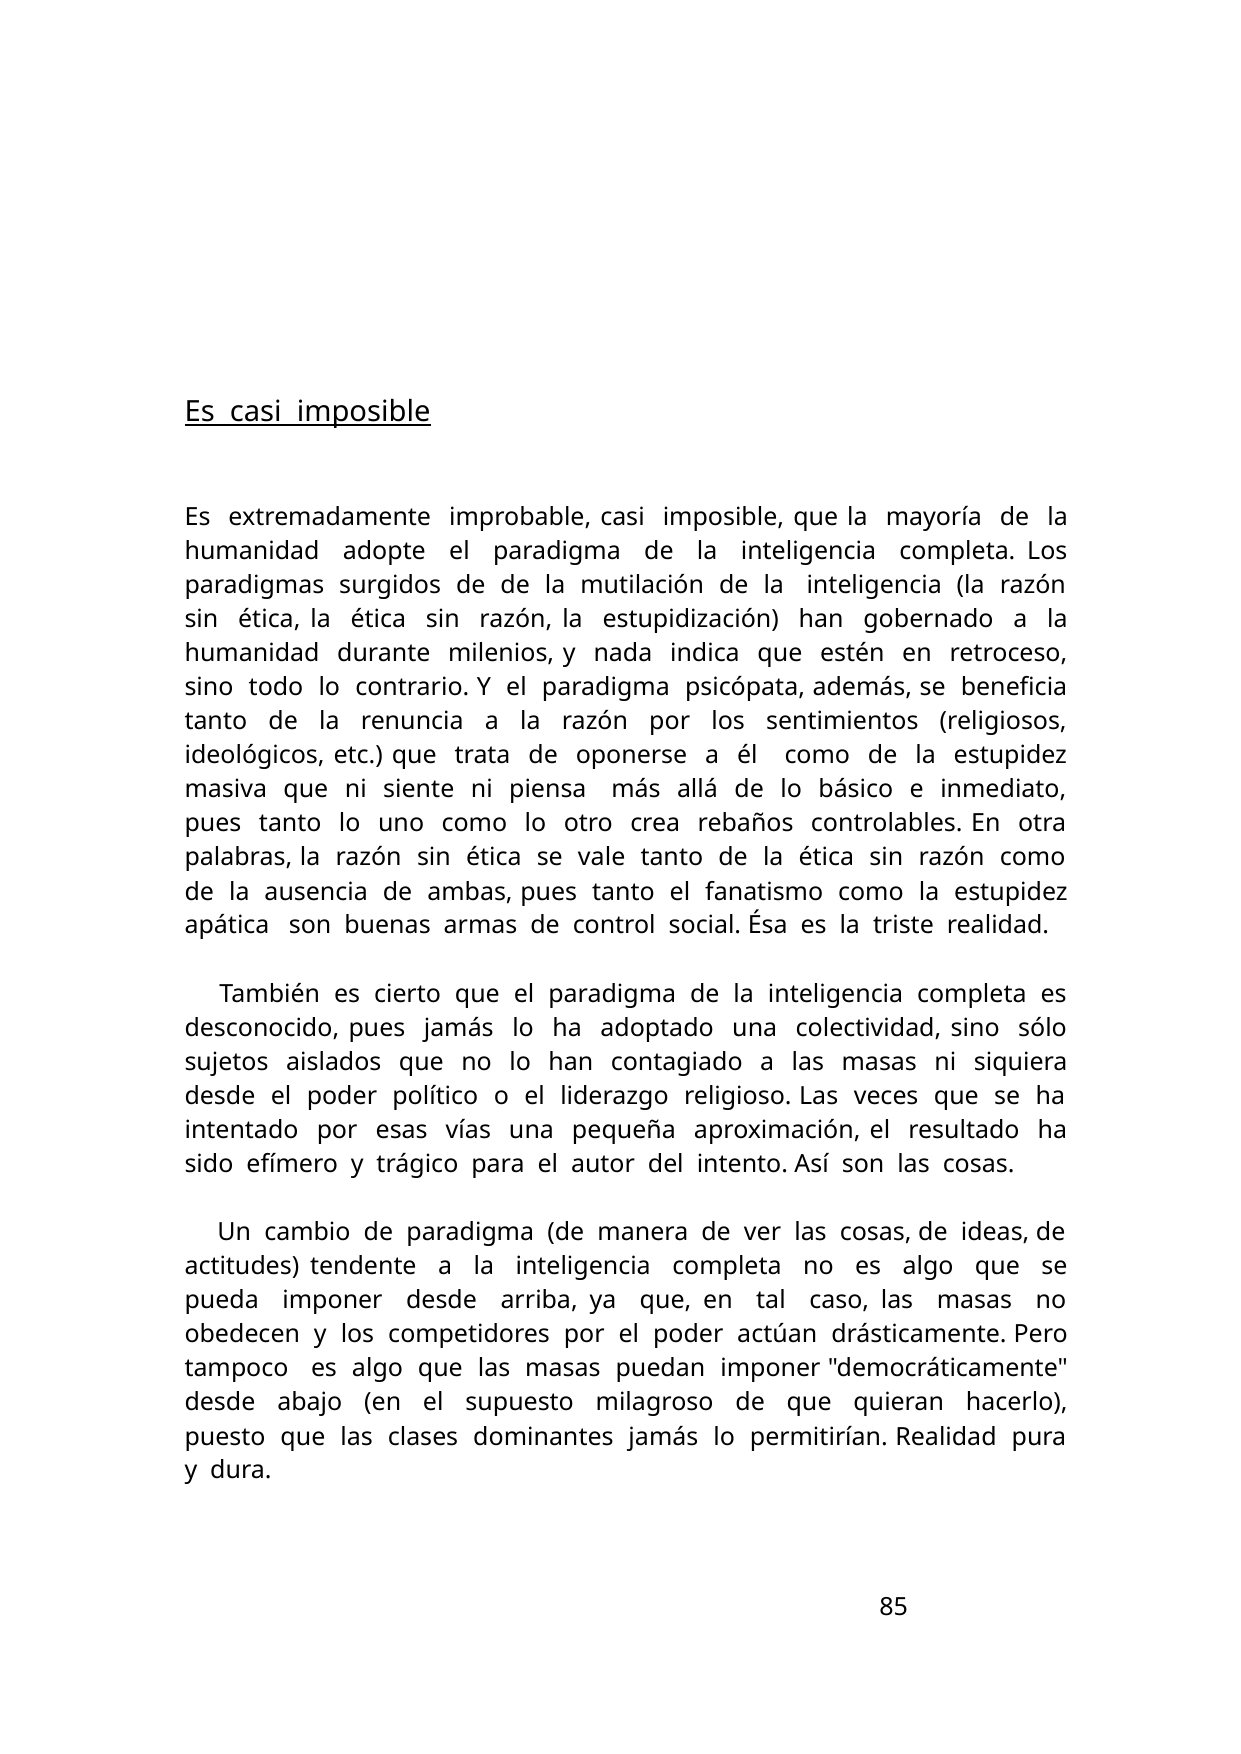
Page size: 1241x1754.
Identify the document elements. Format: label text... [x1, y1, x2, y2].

text Es casi imposible [184, 391, 1069, 430]
text Es extremadamente improbable, casi imposible, que la mayoría de la humanidad adopte el paradigma de la inteligencia completa. Los paradigmas surgidos de de la mutilación de la inteligencia (la razón sin ética, la ética sin razón, la estupidización) han gobernado a la humanidad durante milenios, y nada indica que estén en retroceso, sino todo lo contrario. Y el paradigma psicópata, además, se beneficia tanto de la renuncia a la razón por los sentimientos (religiosos, ideológicos, etc.) que trata de oponerse a él como de la estupidez masiva que ni siente ni piensa más allá de lo básico e inmediato, pues tanto lo uno como lo otro crea rebaños controlables. En otra palabras, la razón sin ética se vale tanto de la ética sin razón como de la ausencia de ambas, pues tanto el fanatismo como la estupidez apática son buenas armas de control social. Ésa es la triste realidad. [184, 498, 1069, 941]
text Un cambio de paradigma (de manera de ver las cosas, de ideas, de actitudes) tendente a la inteligencia completa no es algo que se pueda imponer desde arriba, ya que, en tal caso, las masas no obedecen y los competidores por el poder actúan drásticamente. Pero tampoco es algo que las masas puedan imponer "democráticamente" desde abajo (en el supuesto milagroso de que quieran hacerlo), puesto que las clases dominantes jamás lo permitirían. Realidad pura y dura. [184, 1214, 1069, 1486]
text También es cierto que el paradigma de la inteligencia completa es desconocido, pues jamás lo ha adoptado una colectividad, sino sólo sujetos aislados que no lo han contagiado a las masas ni siquiera desde el poder político o el liderazgo religioso. Las veces que se ha intentado por esas vías una pequeña aproximación, el resultado ha sido efímero y trágico para el autor del intento. Así son las cosas. [184, 975, 1069, 1180]
text 97 [184, 1588, 1069, 1622]
